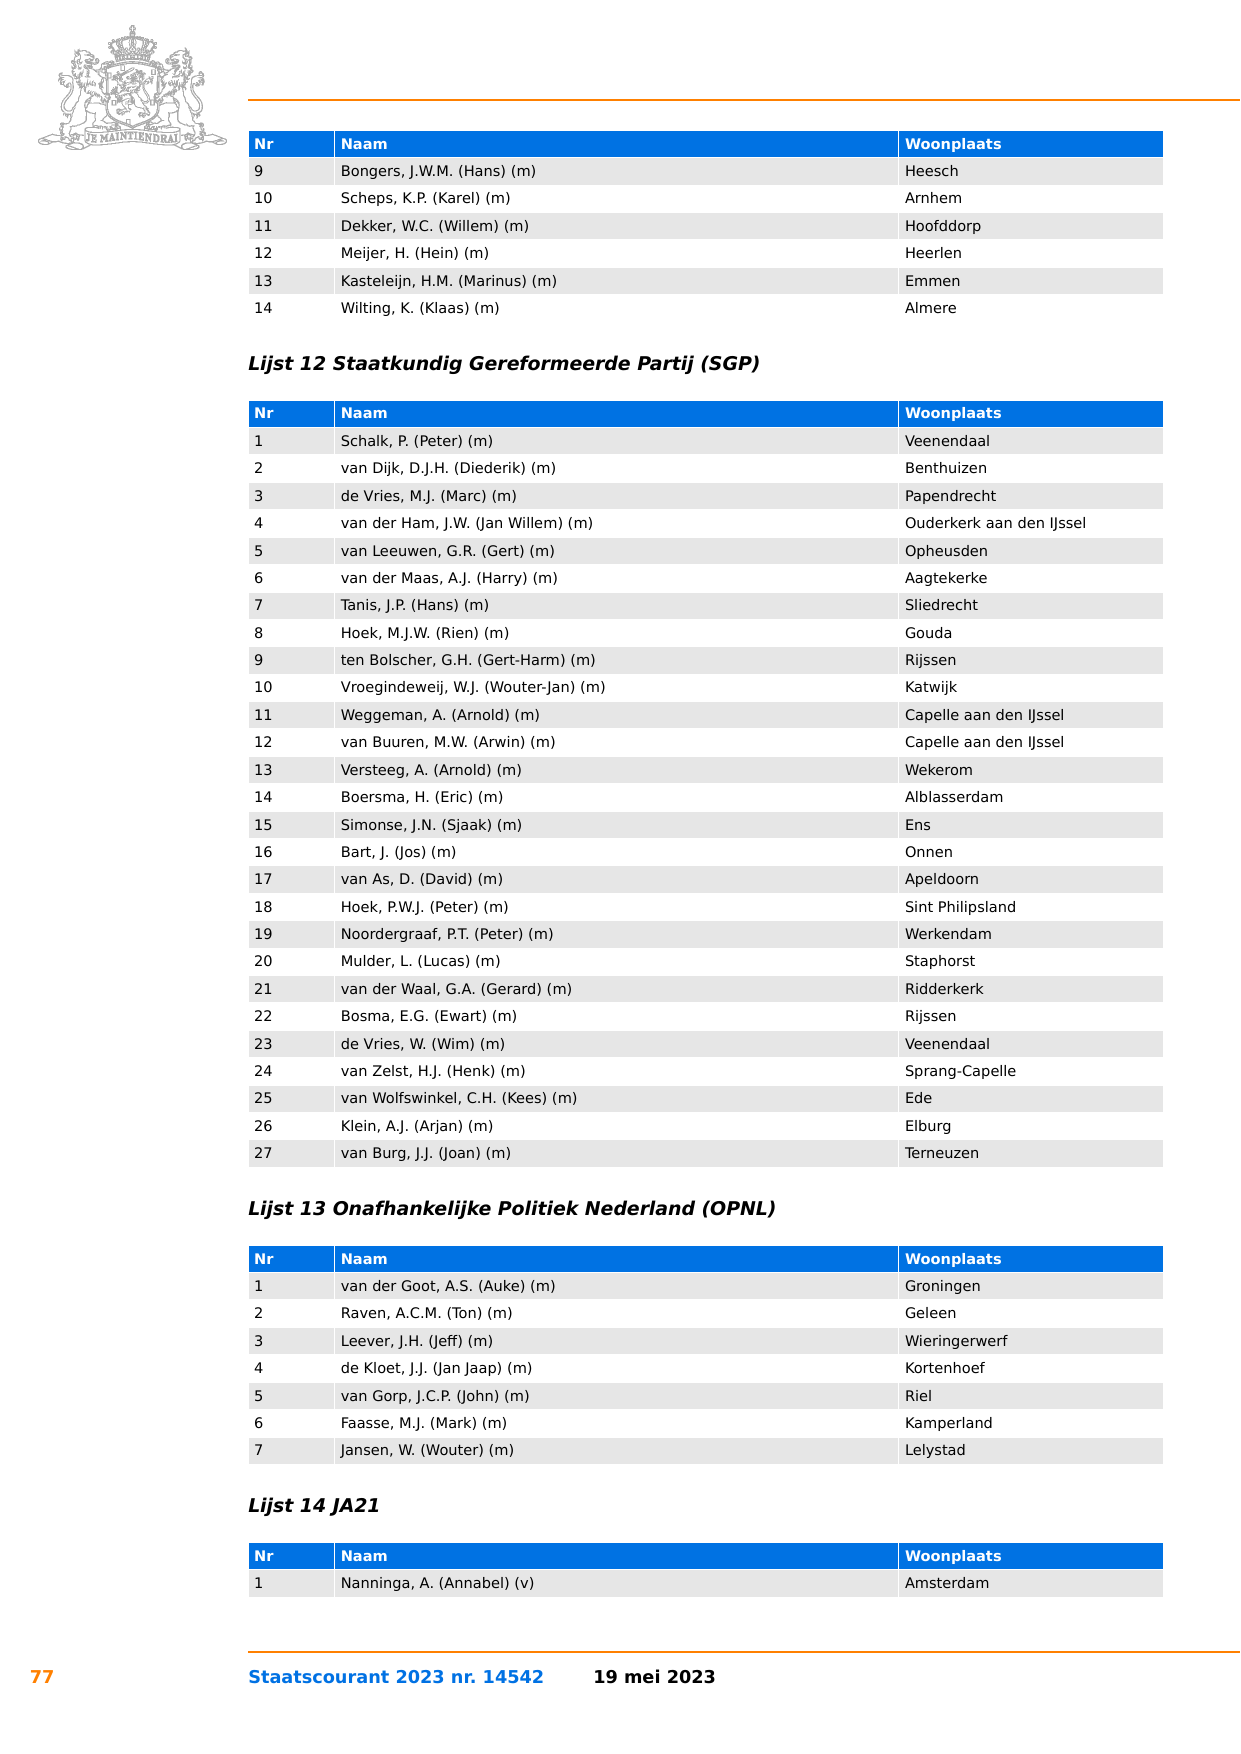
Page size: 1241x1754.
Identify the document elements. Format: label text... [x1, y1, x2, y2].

table_cell Alblasserdam [899, 784, 1163, 811]
table_cell Dekker, W.C. (Willem) (m) [335, 213, 898, 239]
table_cell Sliedrecht [899, 593, 1163, 619]
table_cell 12 [249, 241, 334, 267]
table_cell 6 [249, 1410, 334, 1437]
table_cell Ouderkerk aan den IJssel [899, 510, 1163, 537]
table_cell Schalk, P. (Peter) (m) [335, 428, 898, 454]
table_cell Klein, A.J. (Arjan) (m) [335, 1113, 898, 1139]
table_cell Apeldoorn [899, 866, 1163, 893]
table_cell de Kloet, J.J. (Jan Jaap) (m) [335, 1355, 898, 1382]
table_cell van der Goot, A.S. (Auke) (m) [335, 1273, 898, 1299]
table_header Naam [335, 1246, 898, 1272]
table_cell Bart, J. (Jos) (m) [335, 839, 898, 865]
table_cell van Dijk, D.J.H. (Diederik) (m) [335, 456, 898, 482]
table_header Woonplaats [899, 1246, 1163, 1272]
table_cell Bosma, E.G. (Ewart) (m) [335, 1004, 898, 1030]
table_cell Aagtekerke [899, 565, 1163, 591]
table_cell 7 [249, 593, 334, 619]
table_header Nr [249, 1246, 334, 1272]
subtitle Lijst 13 Onafhankelijke Politiek Nederland (OPNL) [248, 1198, 1163, 1220]
table_cell Versteeg, A. (Arnold) (m) [335, 757, 898, 783]
table_cell 17 [249, 866, 334, 893]
table_cell Weggeman, A. (Arnold) (m) [335, 702, 898, 728]
table_cell 11 [249, 213, 334, 239]
table_cell Kasteleijn, H.M. (Marinus) (m) [335, 268, 898, 294]
table_cell Simonse, J.N. (Sjaak) (m) [335, 812, 898, 838]
table_cell Wekerom [899, 757, 1163, 783]
table_cell Katwijk [899, 675, 1163, 701]
table_cell Meijer, H. (Hein) (m) [335, 241, 898, 267]
table_cell Veenendaal [899, 1031, 1163, 1057]
table_cell 4 [249, 510, 334, 537]
table_cell 4 [249, 1355, 334, 1382]
table_cell Sprang-Capelle [899, 1058, 1163, 1084]
table_cell Lelystad [899, 1438, 1163, 1464]
table_cell Opheusden [899, 538, 1163, 564]
table_cell Hoek, M.J.W. (Rien) (m) [335, 620, 898, 646]
table_cell 3 [249, 483, 334, 509]
table_cell Groningen [899, 1273, 1163, 1299]
table_cell 13 [249, 268, 334, 294]
table_cell van Buuren, M.W. (Arwin) (m) [335, 730, 898, 756]
table_cell de Vries, M.J. (Marc) (m) [335, 483, 898, 509]
table_cell 1 [249, 1570, 334, 1597]
table_cell 25 [249, 1086, 334, 1112]
table_cell Emmen [899, 268, 1163, 294]
table_cell 9 [249, 158, 334, 185]
table_cell Faasse, M.J. (Mark) (m) [335, 1410, 898, 1437]
table_cell Capelle aan den IJssel [899, 702, 1163, 728]
table_cell Tanis, J.P. (Hans) (m) [335, 593, 898, 619]
table_cell van der Waal, G.A. (Gerard) (m) [335, 976, 898, 1002]
table_cell 7 [249, 1438, 334, 1464]
table_cell 9 [249, 647, 334, 674]
table_cell Bongers, J.W.M. (Hans) (m) [335, 158, 898, 185]
table_cell van As, D. (David) (m) [335, 866, 898, 893]
table_cell Ens [899, 812, 1163, 838]
table_cell Geleen [899, 1301, 1163, 1327]
table_cell Riel [899, 1383, 1163, 1409]
table_cell Capelle aan den IJssel [899, 730, 1163, 756]
table_cell 13 [249, 757, 334, 783]
table_cell Terneuzen [899, 1140, 1163, 1167]
table_cell 11 [249, 702, 334, 728]
table_cell Almere [899, 295, 1163, 322]
table_cell 12 [249, 730, 334, 756]
table_cell Boersma, H. (Eric) (m) [335, 784, 898, 811]
table_cell 3 [249, 1328, 334, 1354]
table_cell Papendrecht [899, 483, 1163, 509]
table_cell Veenendaal [899, 428, 1163, 454]
subtitle Lijst 14 JA21 [248, 1495, 1163, 1517]
table_cell Rijssen [899, 647, 1163, 674]
table_cell Hoek, P.W.J. (Peter) (m) [335, 894, 898, 920]
table_header Naam [335, 131, 898, 157]
table_cell van der Ham, J.W. (Jan Willem) (m) [335, 510, 898, 537]
table_header Woonplaats [899, 1543, 1163, 1569]
table_cell van Gorp, J.C.P. (John) (m) [335, 1383, 898, 1409]
table_cell Onnen [899, 839, 1163, 865]
table_cell Ridderkerk [899, 976, 1163, 1002]
table_cell 6 [249, 565, 334, 591]
table_cell Gouda [899, 620, 1163, 646]
table_cell de Vries, W. (Wim) (m) [335, 1031, 898, 1057]
table_header Woonplaats [899, 131, 1163, 157]
table_cell Ede [899, 1086, 1163, 1112]
table_cell Raven, A.C.M. (Ton) (m) [335, 1301, 898, 1327]
table_cell Arnhem [899, 186, 1163, 212]
table_cell Werkendam [899, 921, 1163, 948]
table_cell Wieringerwerf [899, 1328, 1163, 1354]
table_header Nr [249, 131, 334, 157]
table_header Nr [249, 1543, 334, 1569]
table_cell Rijssen [899, 1004, 1163, 1030]
table_cell Leever, J.H. (Jeff) (m) [335, 1328, 898, 1354]
table_cell Heesch [899, 158, 1163, 185]
table_cell 14 [249, 784, 334, 811]
table_header Naam [335, 1543, 898, 1569]
table_cell 20 [249, 949, 334, 975]
table_cell 5 [249, 538, 334, 564]
table_cell Vroegindeweij, W.J. (Wouter-Jan) (m) [335, 675, 898, 701]
table_cell 18 [249, 894, 334, 920]
table_cell 2 [249, 1301, 334, 1327]
table_cell 14 [249, 295, 334, 322]
table_cell 19 [249, 921, 334, 948]
table_cell 15 [249, 812, 334, 838]
table_cell 10 [249, 675, 334, 701]
table_cell Elburg [899, 1113, 1163, 1139]
table_cell van Zelst, H.J. (Henk) (m) [335, 1058, 898, 1084]
table_cell 1 [249, 1273, 334, 1299]
table_cell Kortenhoef [899, 1355, 1163, 1382]
table_cell van Leeuwen, G.R. (Gert) (m) [335, 538, 898, 564]
table_cell 22 [249, 1004, 334, 1030]
table_cell Heerlen [899, 241, 1163, 267]
table_cell Kamperland [899, 1410, 1163, 1437]
table_cell van Burg, J.J. (Joan) (m) [335, 1140, 898, 1167]
table_cell 16 [249, 839, 334, 865]
table_cell Staphorst [899, 949, 1163, 975]
subtitle Lijst 12 Staatkundig Gereformeerde Partij (SGP) [248, 353, 1163, 375]
table_cell 21 [249, 976, 334, 1002]
picture [38, 25, 227, 150]
table_cell 8 [249, 620, 334, 646]
table_cell Mulder, L. (Lucas) (m) [335, 949, 898, 975]
table_cell 24 [249, 1058, 334, 1084]
table_cell 1 [249, 428, 334, 454]
table_cell Benthuizen [899, 456, 1163, 482]
table_cell 26 [249, 1113, 334, 1139]
table_cell 27 [249, 1140, 334, 1167]
table_cell ten Bolscher, G.H. (Gert-Harm) (m) [335, 647, 898, 674]
table_cell 10 [249, 186, 334, 212]
table_cell Wilting, K. (Klaas) (m) [335, 295, 898, 322]
table_header Nr [249, 401, 334, 427]
table_cell van Wolfswinkel, C.H. (Kees) (m) [335, 1086, 898, 1112]
table_cell Amsterdam [899, 1570, 1163, 1597]
table_cell Jansen, W. (Wouter) (m) [335, 1438, 898, 1464]
table_cell Scheps, K.P. (Karel) (m) [335, 186, 898, 212]
table_cell 2 [249, 456, 334, 482]
table_header Naam [335, 401, 898, 427]
table_cell Noordergraaf, P.T. (Peter) (m) [335, 921, 898, 948]
table_cell van der Maas, A.J. (Harry) (m) [335, 565, 898, 591]
table_cell 5 [249, 1383, 334, 1409]
table_cell Sint Philipsland [899, 894, 1163, 920]
table_cell Nanninga, A. (Annabel) (v) [335, 1570, 898, 1597]
table_header Woonplaats [899, 401, 1163, 427]
table_cell 23 [249, 1031, 334, 1057]
table_cell Hoofddorp [899, 213, 1163, 239]
